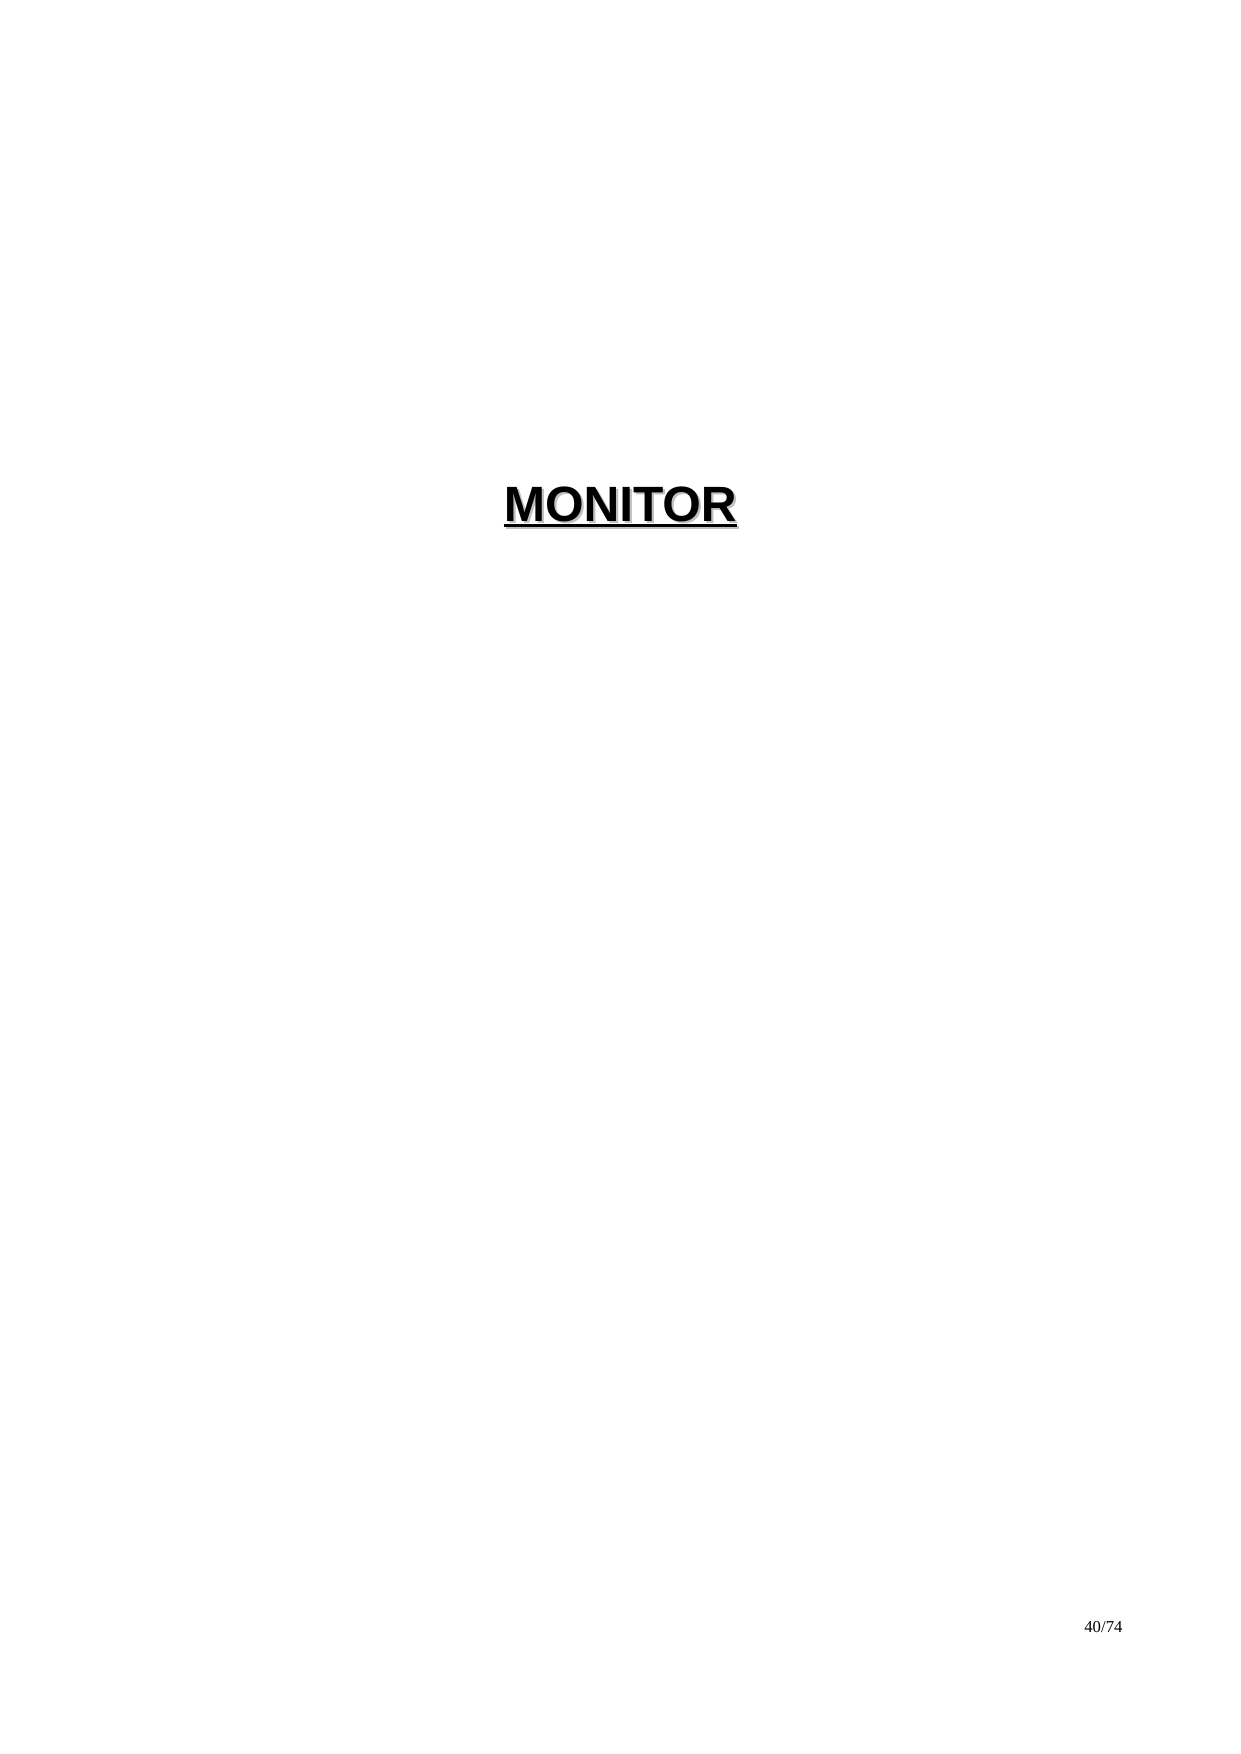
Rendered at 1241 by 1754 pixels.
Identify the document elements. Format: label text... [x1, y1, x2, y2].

subtitle MONITOR [118, 475, 1122, 532]
